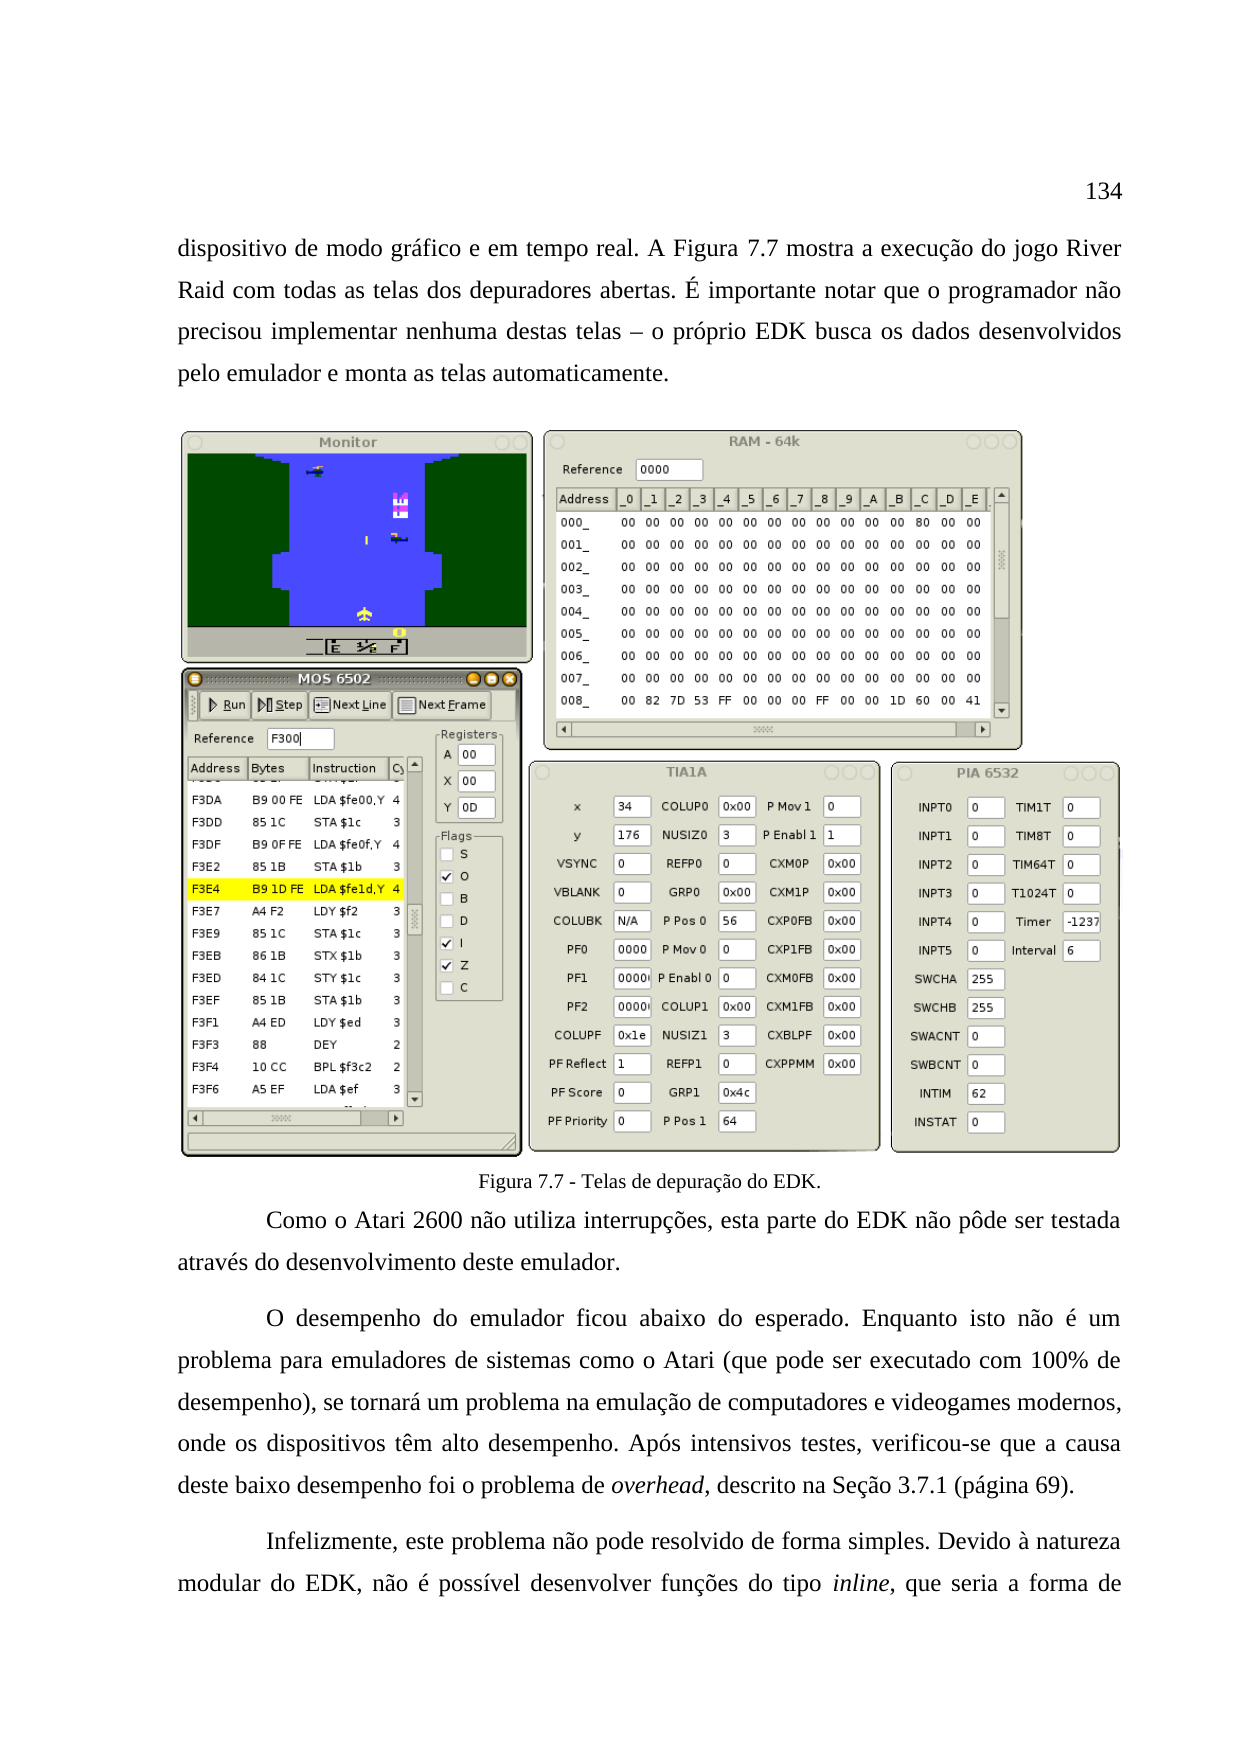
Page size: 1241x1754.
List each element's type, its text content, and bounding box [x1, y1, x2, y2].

text dispositivo de modo gráfico e em tempo real. A Figura 7.7 mostra a execução do jogo River Raid com todas as telas dos depuradores abertas. É importante notar que o programador não precisou implementar nenhuma destas telas – o próprio EDK busca os dados desenvolvidos pelo emulador e monta as telas automaticamente. [177, 234, 1122, 387]
text O desempenho do emulador ficou abaixo do esperado. Enquanto isto não é um problema para emuladores de sistemas como o Atari (que pode ser executado com 100% de desempenho), se tornará um problema na emulação de computadores e videogames modernos, onde os dispositivos têm alto desempenho. Após intensivos testes, verificou-se que a causa deste baixo desempenho foi o problema de overhead, descrito na Seção 3.7.1 (página 67). [177, 1304, 1122, 1498]
text Infelizmente, este problema não pode resolvido de forma simples. Devido à natureza modular do EDK, não é possível desenvolver funções do tipo inline, que seria a forma de [177, 1527, 1122, 1596]
text Figura 7.7 - Telas de depuração do EDK. [177, 1158, 1122, 1193]
text Como o Atari 2600 não utiliza interrupções, esta parte do EDK não pôde ser testada através do desenvolvimento deste emulador. [177, 1193, 1122, 1276]
text [177, 415, 1122, 428]
picture [177, 428, 1123, 1158]
